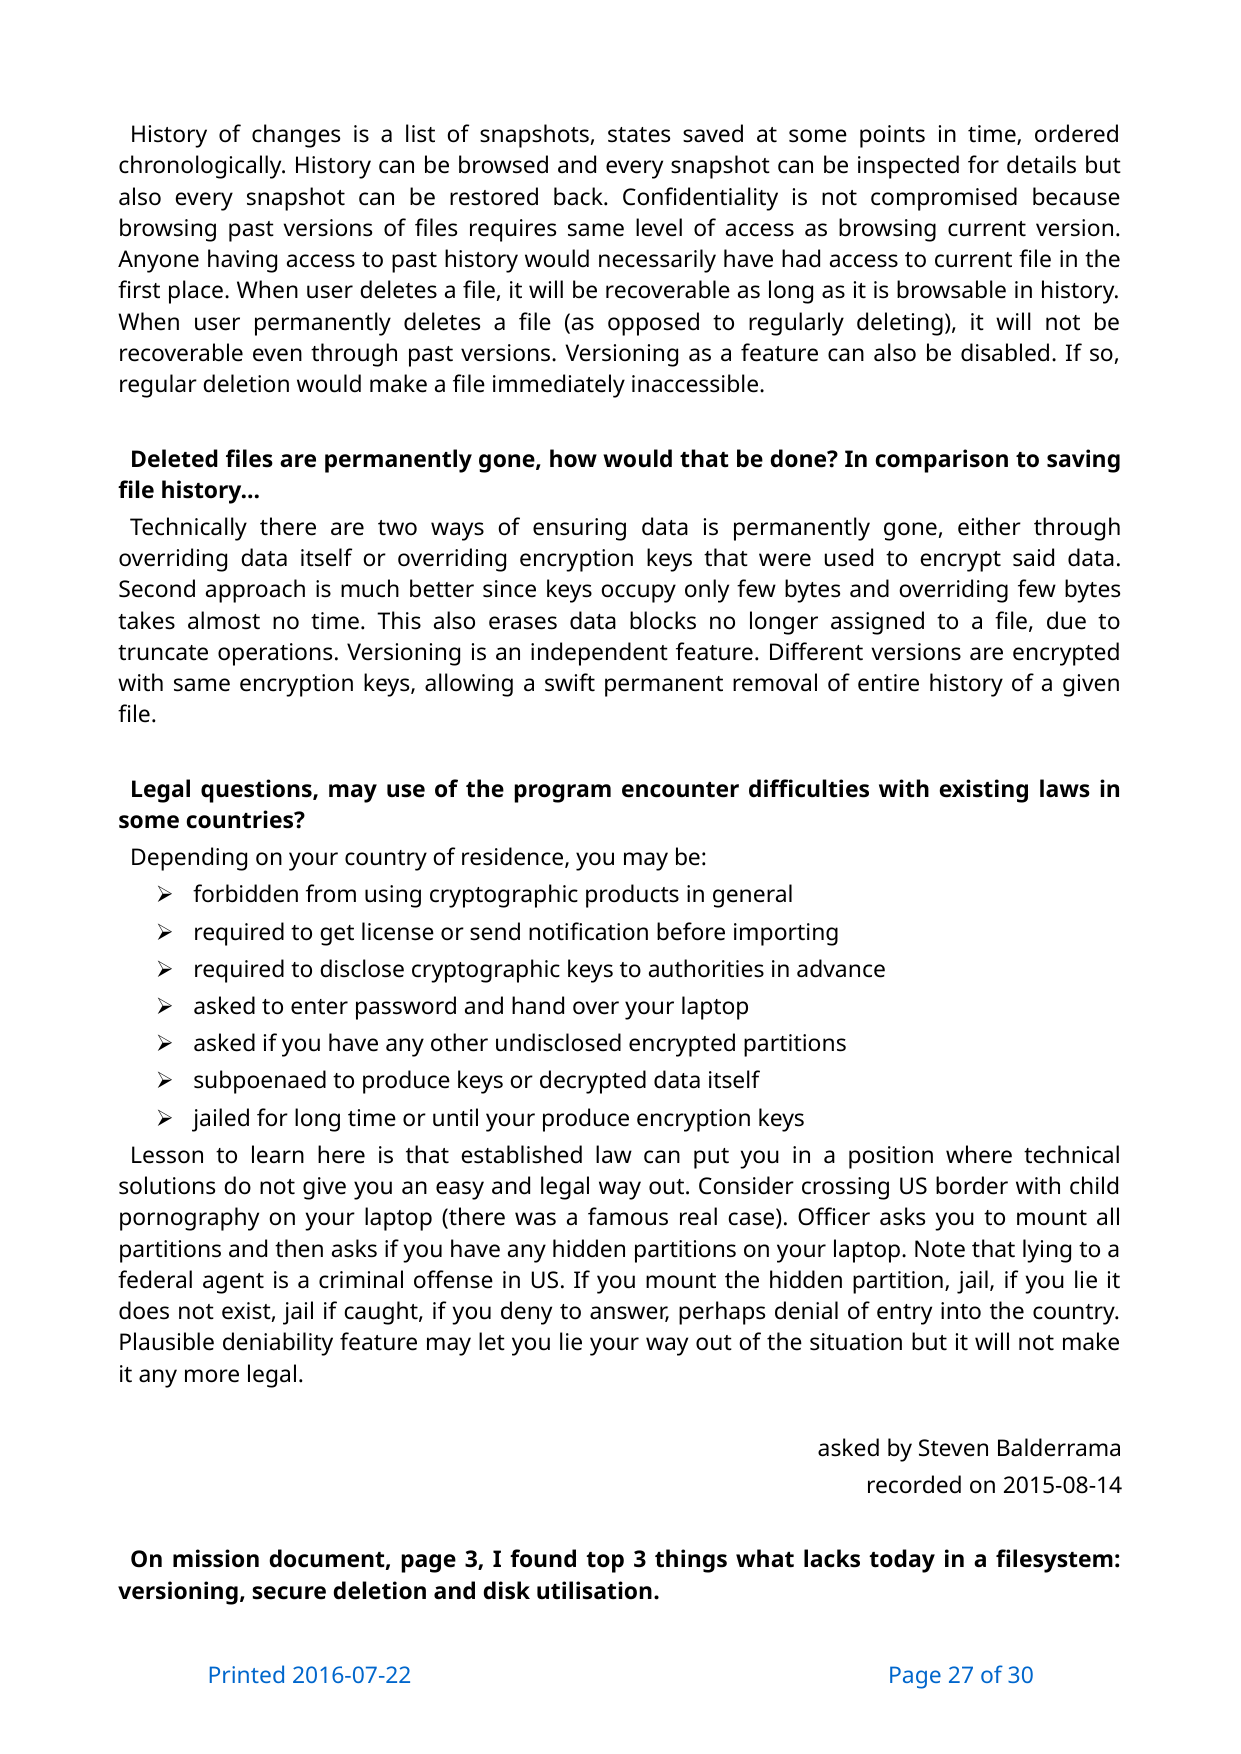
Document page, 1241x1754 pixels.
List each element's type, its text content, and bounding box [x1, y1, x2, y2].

text Depending on your country of residence, you may be: [118, 841, 1122, 872]
text Legal questions, may use of the program encounter difficulties with existing laws in some countries? [118, 773, 1122, 835]
text recorded on 2015-08-14 [118, 1469, 1122, 1500]
list subpoenaed to produce keys or decrypted data itself [156, 1064, 1122, 1096]
text History of changes is a list of snapshots, states saved at some points in time, ordered chronologically. History can be browsed and every snapshot can be inspected for details but also every snapshot can be restored back. Confidentiality is not compromised because browsing past versions of files requires same level of access as browsing current version. Anyone having access to past history would necessarily have had access to current file in the first place. When user deletes a file, it will be recoverable as long as it is browsable in history. When user permanently deletes a file (as opposed to regularly deleting), it will not be recoverable even through past versions. Versioning as a feature can also be disabled. If so, regular deletion would make a file immediately inaccessible. [118, 118, 1122, 399]
text Deleted files are permanently gone, how would that be done? In comparison to saving file history... [118, 442, 1122, 505]
list asked to enter password and hand over your laptop [156, 990, 1122, 1021]
list forbidden from using cryptographic products in general [156, 878, 1122, 910]
text On mission document, page 3, I found top 3 things what lacks today in a filesystem: versioning, secure deletion and disk utilisation. [118, 1543, 1122, 1606]
text Technically there are two ways of ensuring data is permanently gone, either through overriding data itself or overriding encryption keys that were used to encrypt said data. Second approach is much better since keys occupy only few bytes and overriding few bytes takes almost no time. This also erases data blocks no longer assigned to a file, due to truncate operations. Versioning is an independent feature. Different versions are encrypted with same encryption keys, allowing a swift permanent removal of entire history of a given file. [118, 511, 1122, 730]
list required to get license or send notification before importing [156, 916, 1122, 947]
text Lesson to learn here is that established law can put you in a position where technical solutions do not give you an easy and legal way out. Consider crossing US border with child pornography on your laptop (there was a famous real case). Officer asks you to mount all partitions and then asks if you have any hidden partitions on your laptop. Note that lying to a federal agent is a criminal offense in US. If you mount the hidden partition, jail, if you lie it does not exist, jail if caught, if you deny to answer, perhaps denial of entry into the country. Plausible deniability feature may let you lie your way out of the situation but it will not make it any more legal. [118, 1139, 1122, 1389]
list required to disclose cryptographic keys to authorities in advance [156, 953, 1122, 984]
text asked by Steven Balderrama [118, 1432, 1122, 1463]
list asked if you have any other undisclosed encrypted partitions [156, 1027, 1122, 1058]
list jailed for long time or until your produce encryption keys [156, 1102, 1122, 1133]
